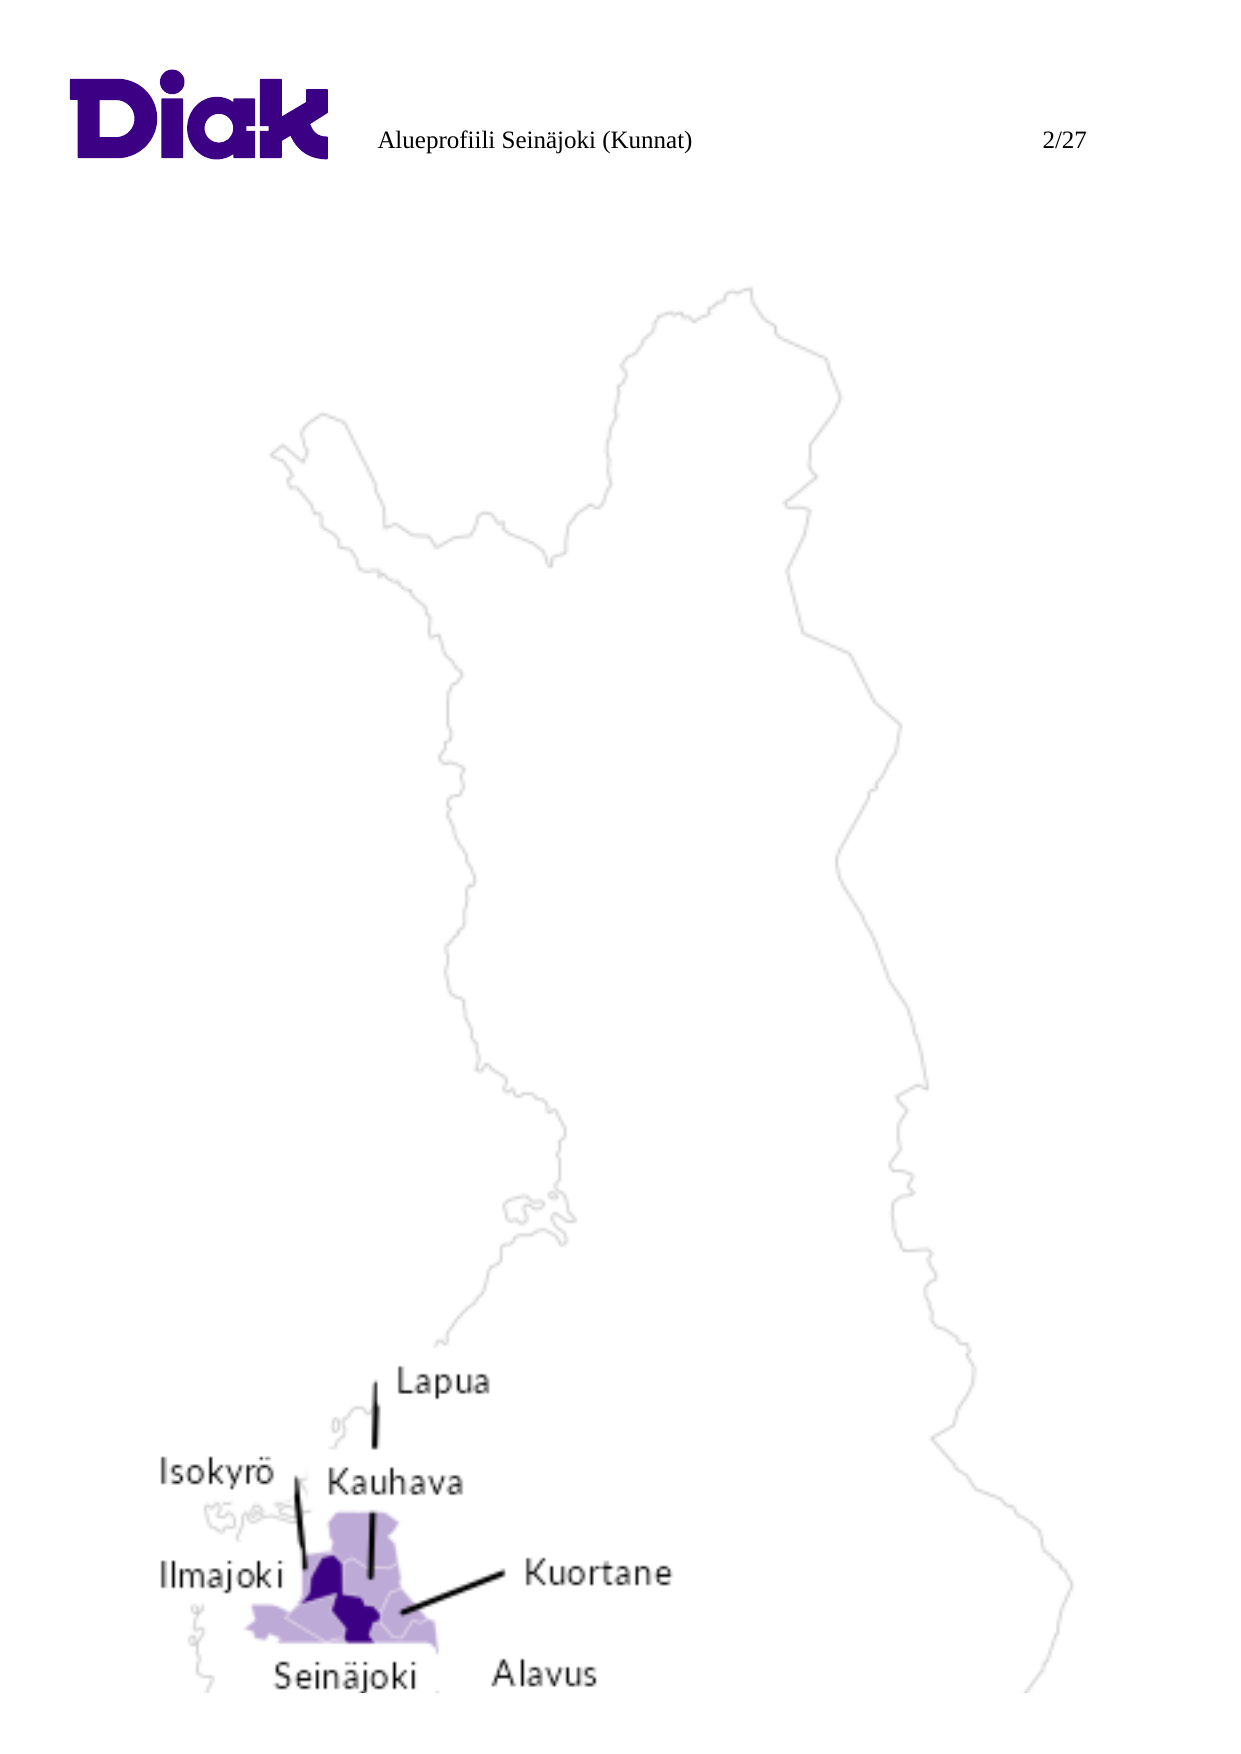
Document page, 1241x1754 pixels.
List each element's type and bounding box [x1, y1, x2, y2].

picture [61, 196, 1179, 1693]
